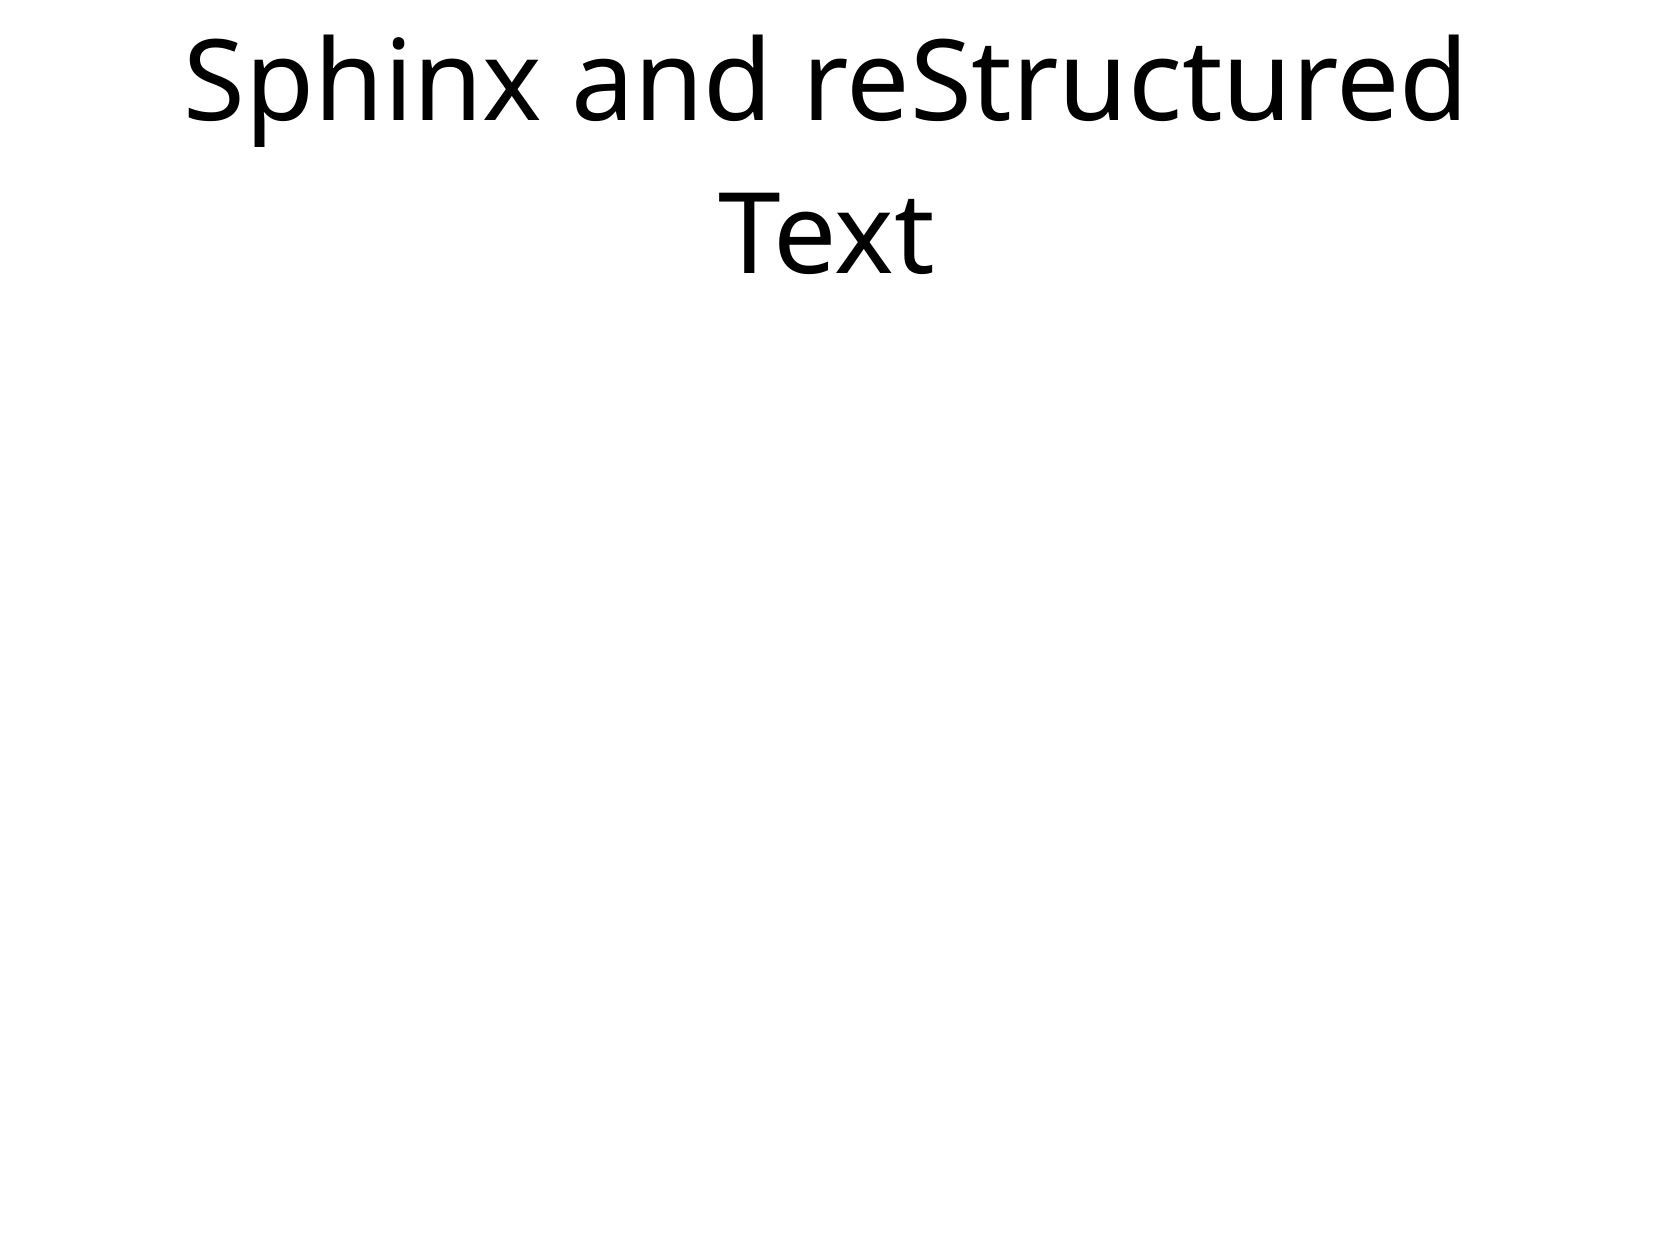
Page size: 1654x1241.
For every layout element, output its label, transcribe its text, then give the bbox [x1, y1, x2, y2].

title Sphinx and reStructured Text [82, 49, 1571, 257]
